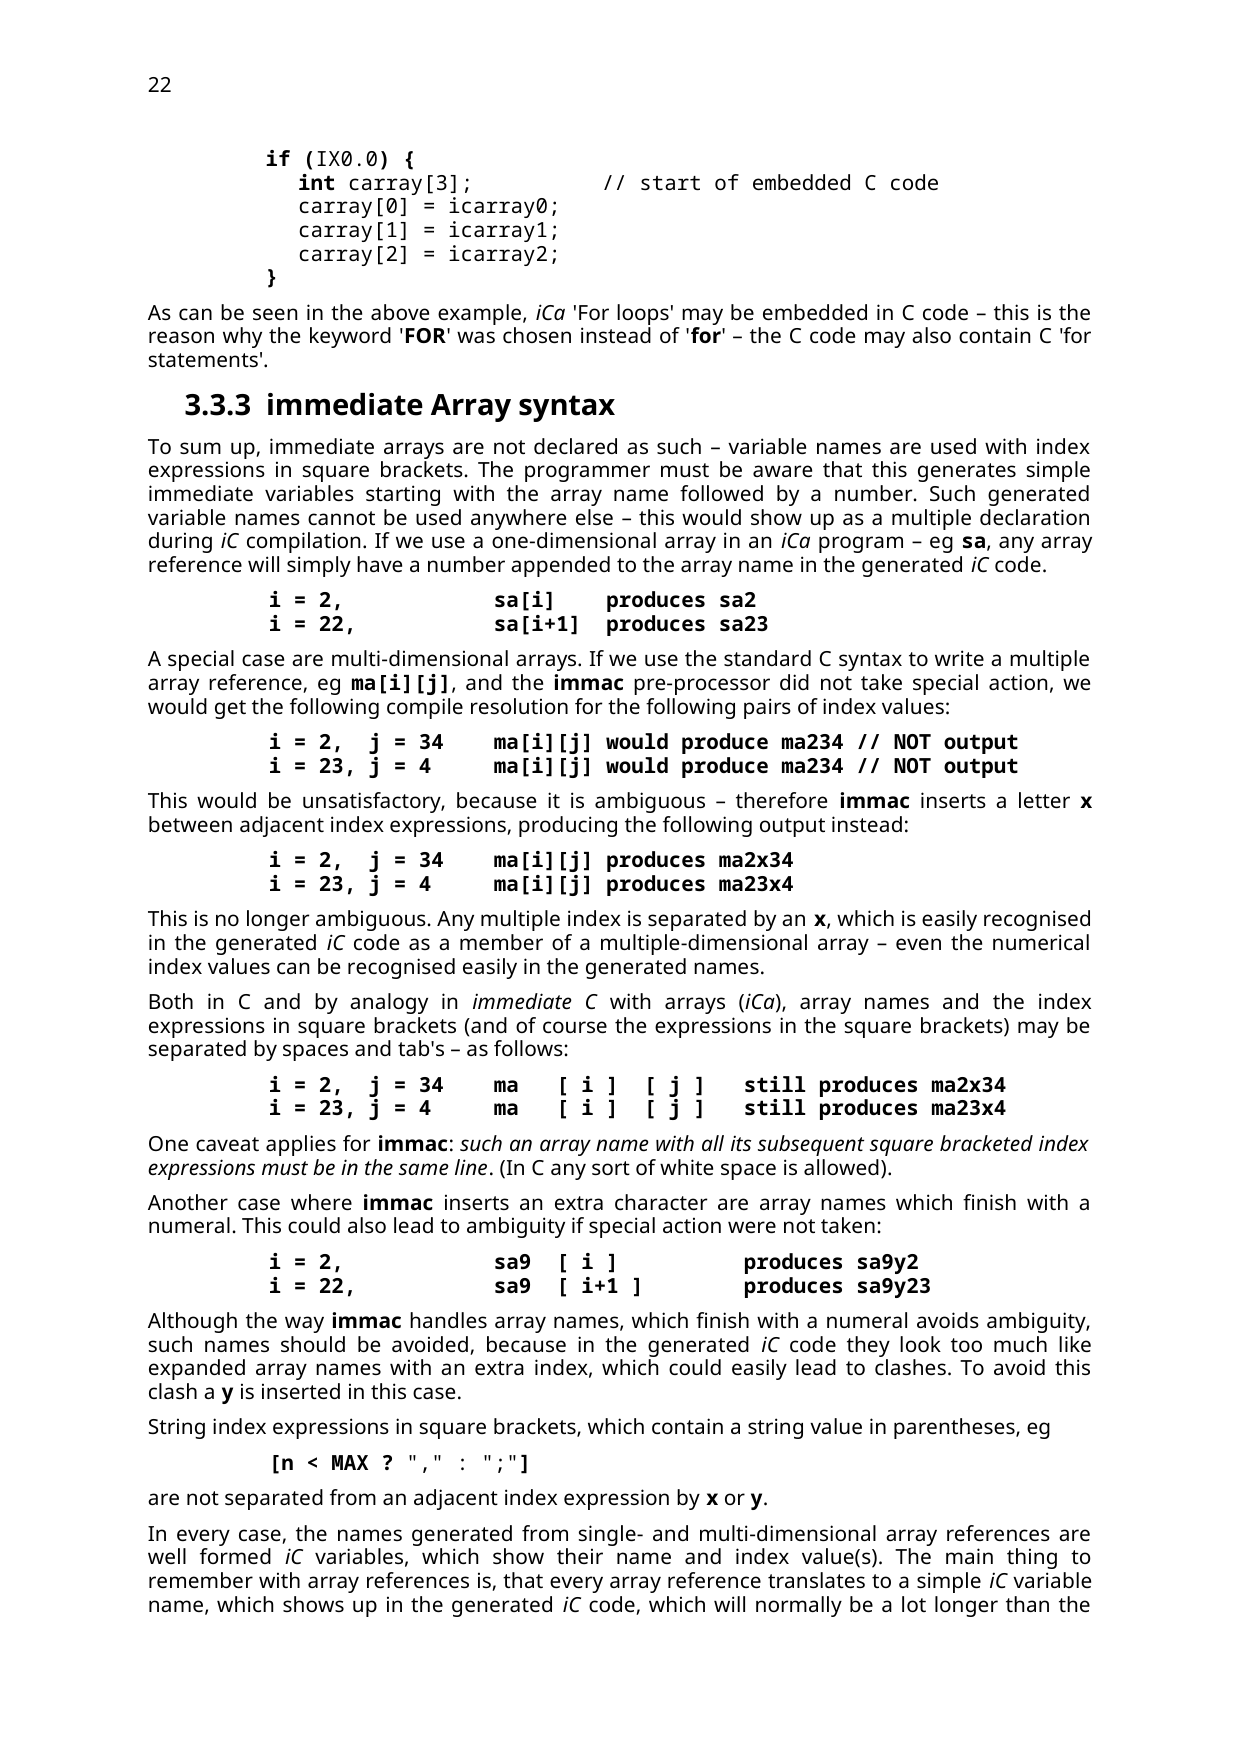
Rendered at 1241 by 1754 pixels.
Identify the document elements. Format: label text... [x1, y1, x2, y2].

text [n < MAX ? "," : ";"] [268, 1451, 1092, 1475]
text i = 2, sa9 [ i ] produces sa9y2 i = 22, sa9 [ i+1 ] produces sa9y23 [268, 1251, 1092, 1298]
text This would be unsatisfactory, because it is ambiguous – therefore immac inserts a letter x between adjacent index expressions, producing the following output instead: [148, 790, 1092, 837]
text Although the way immac handles array names, which finish with a numeral avoids ambiguity, such names should be avoided, because in the generated iC code they look too much like expanded array names with an extra index, which could easily lead to clashes. To avoid this clash a y is inserted in this case. [148, 1309, 1092, 1404]
text i = 2, j = 34 ma[i][j] would produce ma234 // NOT output i = 23, j = 4 ma[i][j] would produce ma234 // NOT output [268, 731, 1092, 778]
text Both in C and by analogy in immediate C with arrays (iCa), array names and the index expressions in square brackets (and of course the expressions in the square brackets) may be separated by spaces and tab's – as follows: [148, 991, 1092, 1062]
subtitle immediate Array syntax [184, 384, 1092, 423]
text As can be seen in the above example, iCa 'For loops' may be embedded in C code – this is the reason why the keyword 'FOR' was chosen instead of 'for' – the C code may also contain C 'for statements'. [148, 301, 1092, 372]
text A special case are multi-dimensional arrays. If we use the standard C syntax to write a multiple array reference, eg ma[i][j], and the immac pre-processor did not take special action, we would get the following compile resolution for the following pairs of index values: [148, 648, 1092, 719]
text One caveat applies for immac: such an array name with all its subsequent square bracketed index expressions must be in the same line. (In C any sort of white space is allowed). [148, 1132, 1092, 1180]
text In every case, the names generated from single- and multi-dimensional array references are well formed iC variables, which show their name and index value(s). The main thing to remember with array references is, that every array reference translates to a simple iC variable name, which shows up in the generated iC code, which will normally be a lot longer than the [148, 1522, 1092, 1617]
text String index expressions in square brackets, which contain a string value in parentheses, eg [148, 1416, 1092, 1439]
text To sum up, immediate arrays are not declared as such – variable names are used with index expressions in square brackets. The programmer must be aware that this generates simple immediate variables starting with the array name followed by a number. Such generated variable names cannot be used anywhere else – this would show up as a multiple declaration during iC compilation. If we use a one-dimensional array in an iCa program – eg sa, any array reference will simply have a number appended to the array name in the generated iC code. [148, 435, 1092, 577]
text i = 2, j = 34 ma[i][j] produces ma2x34 i = 23, j = 4 ma[i][j] produces ma23x4 [268, 849, 1092, 896]
text i = 2, j = 34 ma [ i ] [ j ] still produces ma2x34 i = 23, j = 4 ma [ i ] [ j ] still produces ma23x4 [268, 1073, 1092, 1121]
text Another case where immac inserts an extra character are array names which finish with a numeral. This could also lead to ambiguity if special action were not taken: [148, 1191, 1092, 1239]
text This is no longer ambiguous. Any multiple index is separated by an x, which is easily recognised in the generated iC code as a member of a multiple-dimensional array – even the numerical index values can be recognised easily in the generated names. [148, 908, 1092, 979]
text i = 2, sa[i] produces sa2 i = 22, sa[i+1] produces sa23 [268, 589, 1092, 636]
text if (IX0.0) { int carray[3]; // start of embedded C code carray[0] = icarray0; carray[1] = icarray1; carray[2] = icarray2; } [265, 148, 1092, 289]
text are not separated from an adjacent index expression by x or y. [148, 1487, 1092, 1510]
